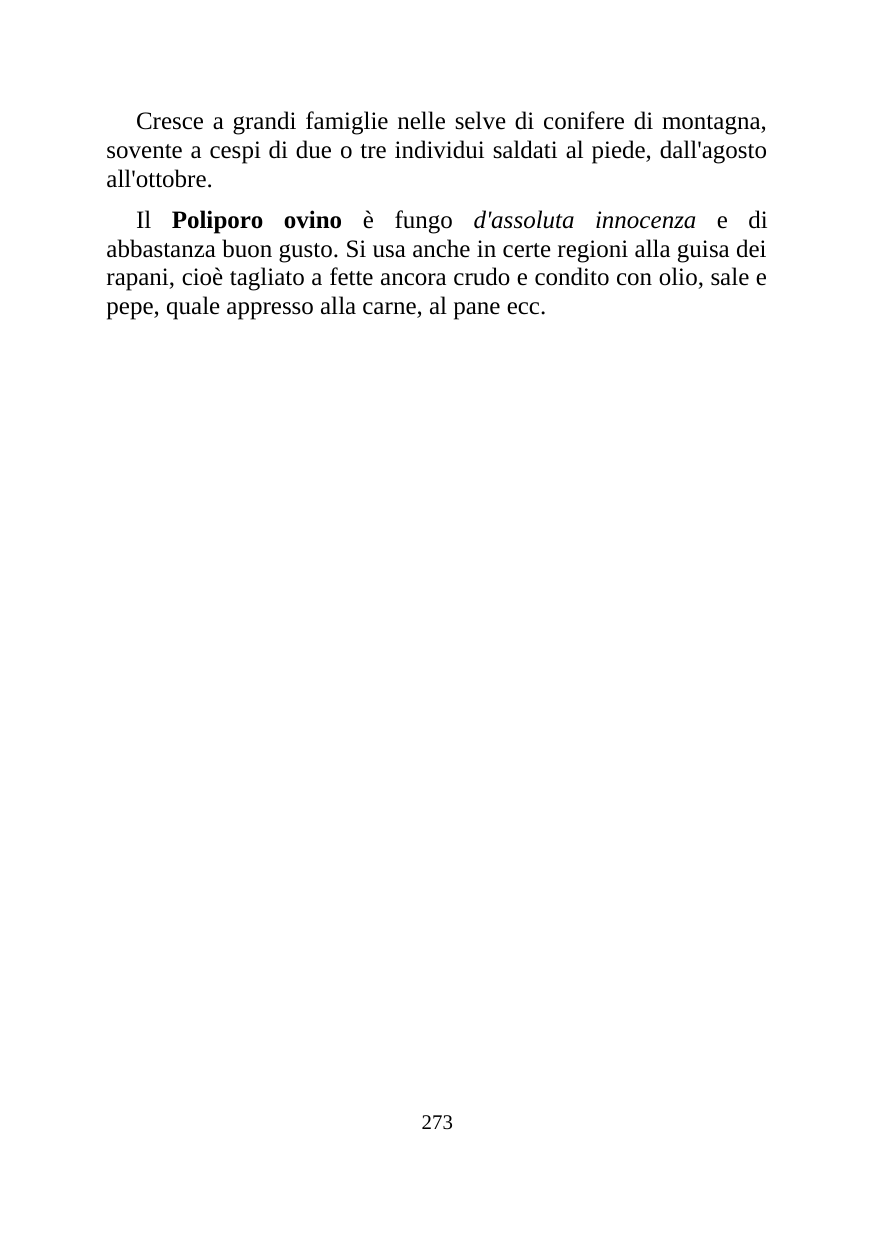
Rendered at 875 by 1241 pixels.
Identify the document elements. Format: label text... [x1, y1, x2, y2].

text Il Poliporo ovino è fungo d'assoluta innocenza e di abbastanza buon gusto. Si usa anche in certe regioni alla guisa dei rapani, cioè tagliato a fette ancora crudo e condito con olio, sale e pepe, quale appresso alla carne, al pane ecc. [106, 205, 768, 320]
text Cresce a grandi famiglie nelle selve di conifere di montagna, sovente a cespi di due o tre individui saldati al piede, dall'agosto all'ottobre. [106, 106, 768, 192]
